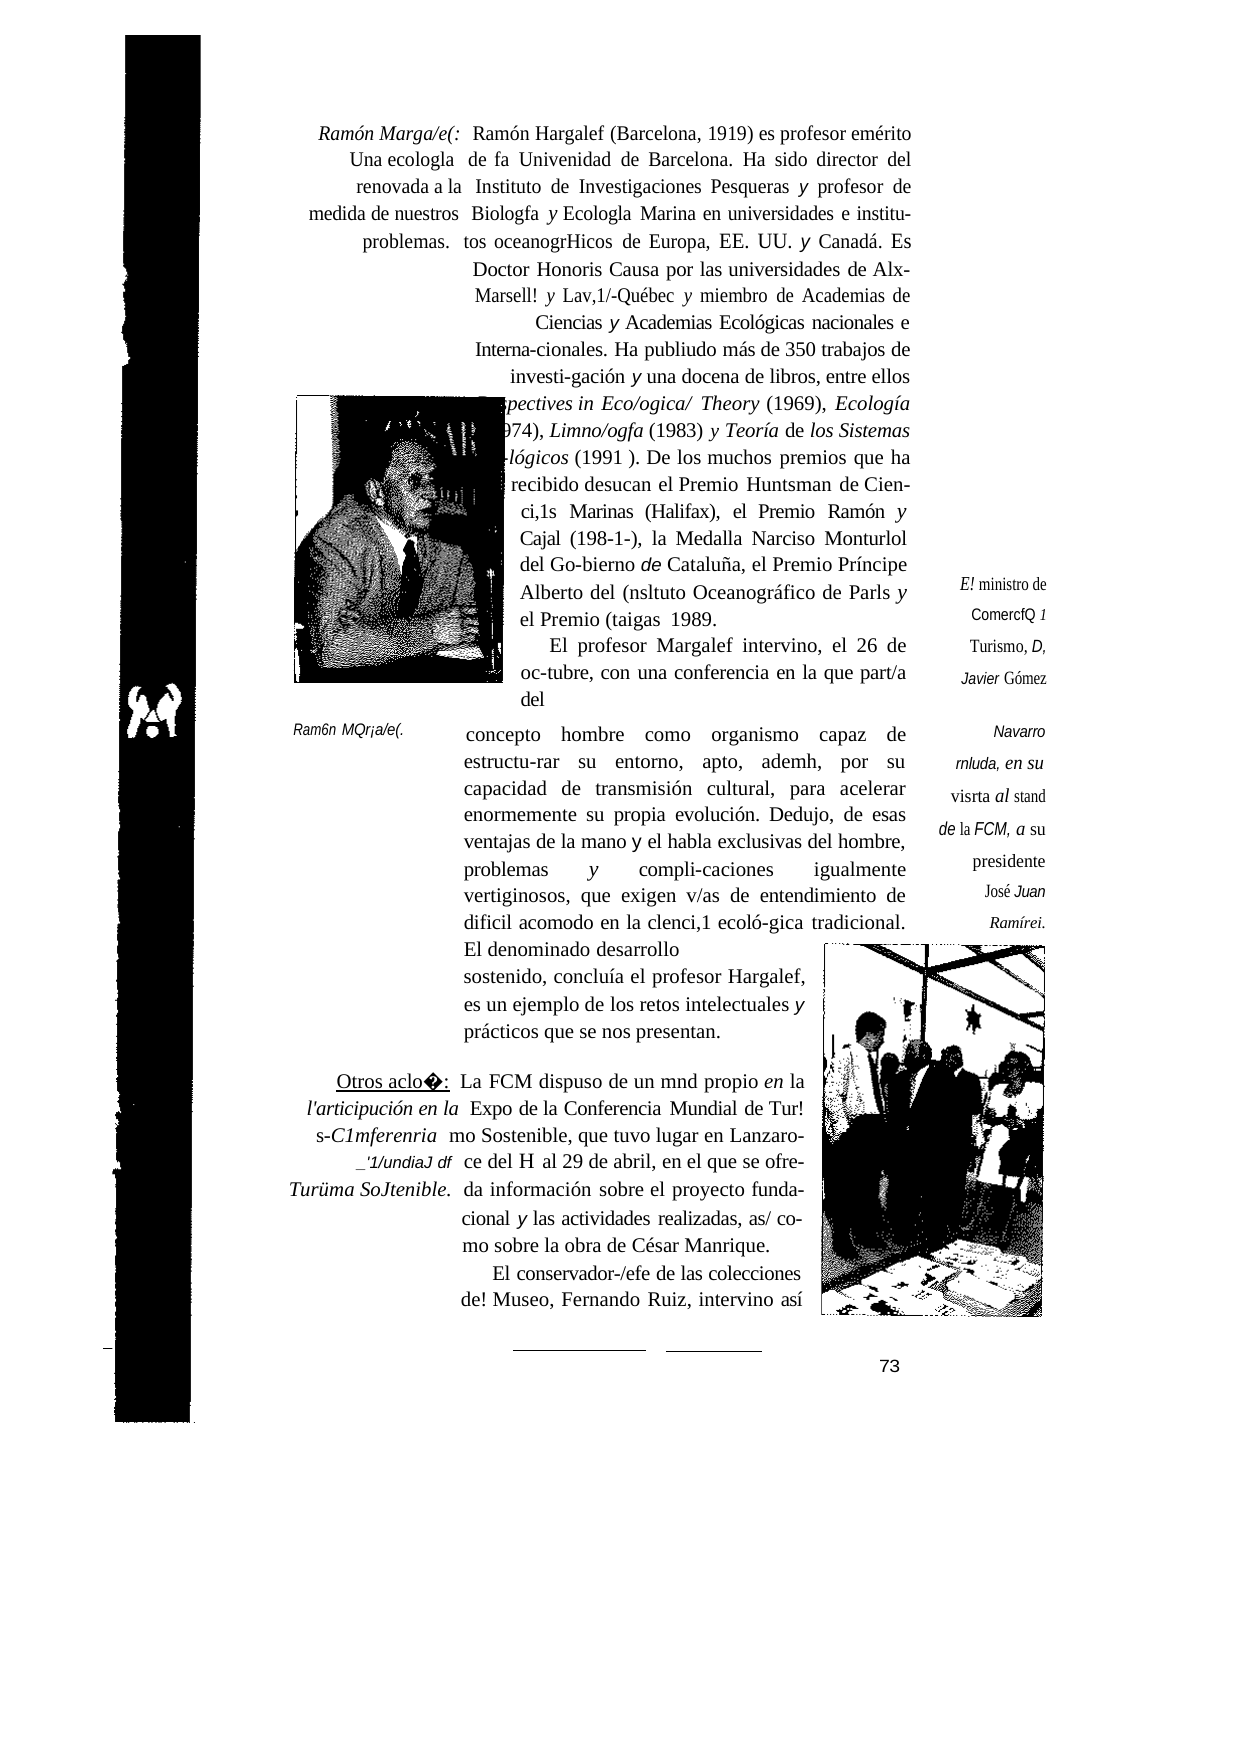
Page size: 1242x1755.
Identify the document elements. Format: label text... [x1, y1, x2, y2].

text El profesor Margalef intervino, el 26 de oc-tubre, con una conferencia en la que part/a del [520, 633, 906, 711]
text E! ministro de ComercfQ 1 Turismo, D, Javier Gómez [958, 572, 1046, 688]
text José Juan [984, 881, 1212, 902]
text Ram6n MQr¡a/e(. [293, 722, 407, 738]
text Otros aclo�: La FCM dispuso de un mnd propio en la l'articipución en la Expo de la Conferencia Mundial de Tur!s-C1mferenria mo Sostenible, que tuvo lugar en Lanzaro- [294, 1069, 804, 1147]
text El conservador-/efe de las colecciones de! Museo, Fernando Ruiz, intervino así [461, 1261, 804, 1311]
text Turüma SoJtenible. da información sobre el proyecto funda- [201, 1177, 804, 1201]
text Navarro rnluda, en su visrta al stand de la FCM, a su presidente [935, 722, 1046, 871]
text ci,1s Marinas (Halifax), el Premio Ramón y Cajal (198-1-), la Medalla Narciso Monturlol del Go-bierno de Cataluña, el Premio Príncipe Alberto del (nsltuto Oceanográfico de Parls y el Premio (taigas 1989. [519, 498, 907, 631]
text concepto hombre como organismo capaz de estructu-rar su entorno, apto, ademh, por su capacidad de transmisión cultural, para acelerar enormemente su propia evolución. Dedujo, de esas ventajas de la mano y el habla exclusivas del hombre, problemas y compli-caciones igualmente vertiginosos, que exigen v/as de entendimiento de dificil acomodo en la clenci,1 ecoló-gica tradicional. El denominado desarrollo [463, 722, 906, 961]
text sostenido, concluía el profesor Hargalef, es un ejemplo de los retos intelectuales y prácticos que se nos presentan. [463, 964, 806, 1043]
text cional y las actividades realizadas, as/ co-mo sobre la obra de César Manrique. [461, 1206, 814, 1257]
text Ramírei. [989, 913, 1212, 932]
text _'1/undiaJ df ce del H al 29 de abril, en el que se ofre- [201, 1149, 804, 1174]
text 73 [201, 1356, 901, 1377]
text Doctor Honoris Causa por las universidades de Alx-Marsell! y Lav,1/-Québec y miembro de Academias de Ciencias y Academias Ecológicas nacionales e Interna-cionales. Ha publiudo más de 350 trabajos de investi-gación y una docena de libros, entre ellos Puspectives in Eco/ogica/ Theory (1969), Ecología (1974), Limno/ogfa (1983) y Teoría de los Sistemas Eco-lógicos (1991 ). De los muchos premios que ha recibido desucan el Premio Huntsman de Cien- [468, 256, 910, 496]
text Ramón Marga/e(: Ramón Hargalef (Barcelona, 1919) es profesor emérito Una ecologla de fa Univenidad de Barcelona. Ha sido director del renovada a la Instituto de Investigaciones Pesqueras y profesor de medida de nuestros Biologfa y Ecologla Marina en universidades e institu-problemas. tos oceanogrHicos de Europa, EE. UU. y Canadá. Es [307, 121, 911, 253]
text [103, 1356, 112, 1377]
